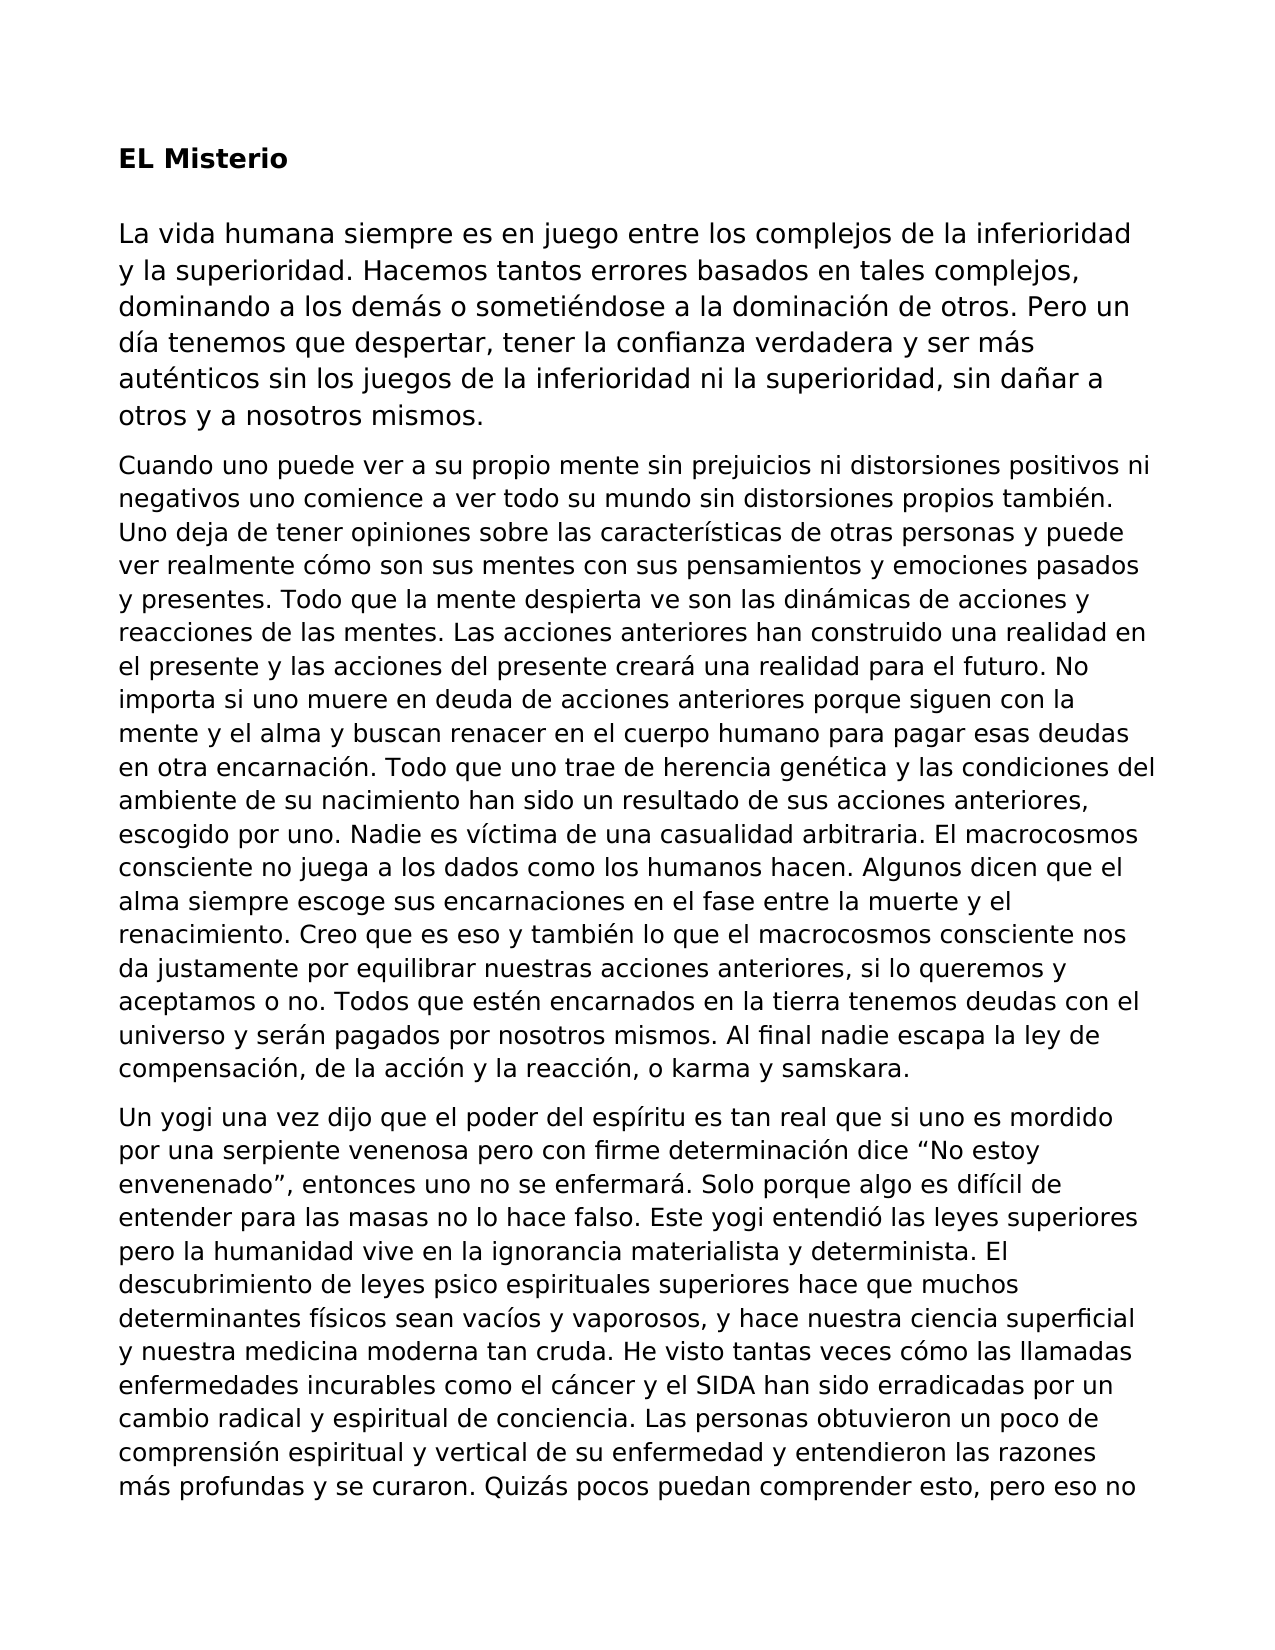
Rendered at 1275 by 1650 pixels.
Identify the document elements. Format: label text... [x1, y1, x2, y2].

text La vida humana siempre es en juego entre los complejos de la inferioridad y la superioridad. Hacemos tantos errores basados en tales complejos, dominando a los demás o sometiéndose a la dominación de otros. Pero un día tenemos que despertar, tener la confianza verdadera y ser más auténticos sin los juegos de la inferioridad ni la superioridad, sin dañar a otros y a nosotros mismos. [118, 219, 1157, 432]
subtitle EL Misterio [118, 143, 1157, 175]
text Un yogi una vez dijo que el poder del espíritu es tan real que si uno es mordido por una serpiente venenosa pero con firme determinación dice “No estoy envenenado”, entonces uno no se enfermará. Solo porque algo es difícil de entender para las masas no lo hace falso. Este yogi entendió las leyes superiores pero la humanidad vive en la ignorancia materialista y determinista. El descubrimiento de leyes psico espirituales superiores hace que muchos determinantes físicos sean vacíos y vaporosos, y hace nuestra ciencia superficial y nuestra medicina moderna tan cruda. He visto tantas veces cómo las llamadas enfermedades incurables como el cáncer y el SIDA han sido erradicadas por un cambio radical y espiritual de conciencia. Las personas obtuvieron un poco de comprensión espiritual y vertical de su enfermedad y entendieron las razones más profundas y se curaron. Quizás pocos puedan comprender esto, pero eso no [118, 1103, 1157, 1501]
text Cuando uno puede ver a su propio mente sin prejuicios ni distorsiones positivos ni negativos uno comience a ver todo su mundo sin distorsiones propios también. Uno deja de tener opiniones sobre las características de otras personas y puede ver realmente cómo son sus mentes con sus pensamientos y emociones pasados y presentes. Todo que la mente despierta ve son las dinámicas de acciones y reacciones de las mentes. Las acciones anteriores han construido una realidad en el presente y las acciones del presente creará una realidad para el futuro. No importa si uno muere en deuda de acciones anteriores porque siguen con la mente y el alma y buscan renacer en el cuerpo humano para pagar esas deudas en otra encarnación. Todo que uno trae de herencia genética y las condiciones del ambiente de su nacimiento han sido un resultado de sus acciones anteriores, escogido por uno. Nadie es víctima de una casualidad arbitraria. El macrocosmos consciente no juega a los dados como los humanos hacen. Algunos dicen que el alma siempre escoge sus encarnaciones en el fase entre la muerte y el renacimiento. Creo que es eso y también lo que el macrocosmos consciente nos da justamente por equilibrar nuestras acciones anteriores, si lo queremos y aceptamos o no. Todos que estén encarnados en la tierra tenemos deudas con el universo y serán pagados por nosotros mismos. Al final nadie escapa la ley de compensación, de la acción y la reacción, o karma y samskara. [118, 451, 1157, 1084]
